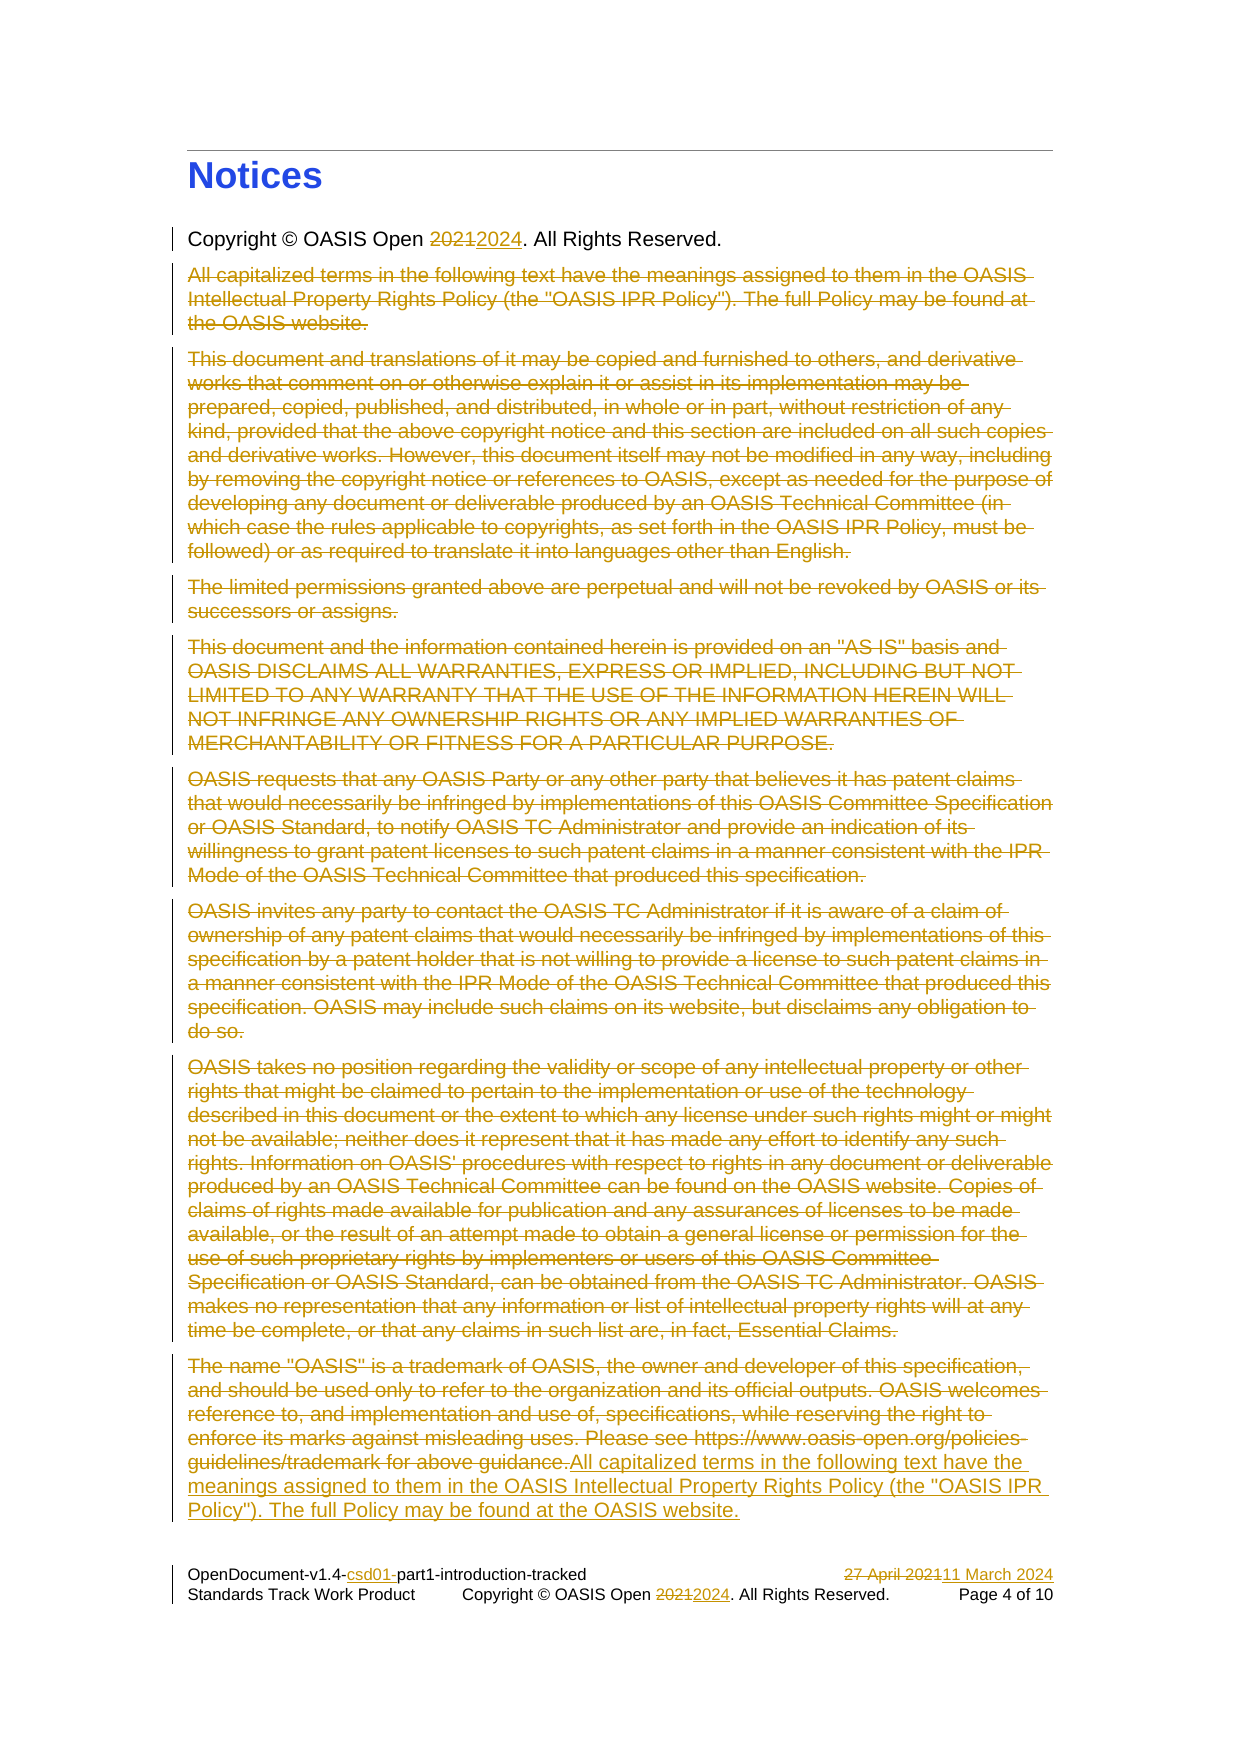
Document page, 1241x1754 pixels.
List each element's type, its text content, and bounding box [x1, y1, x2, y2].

text Copyright © OASIS Open 2024. All Rights Reserved. [187, 227, 1053, 251]
text All capitalized terms in the following text have the meanings assigned to them in the OASIS Intellectual Property Rights Policy (the "OASIS IPR Policy"). The full Policy may be found at the OASIS website. [187, 263, 1053, 335]
text Notices [187, 151, 1053, 196]
